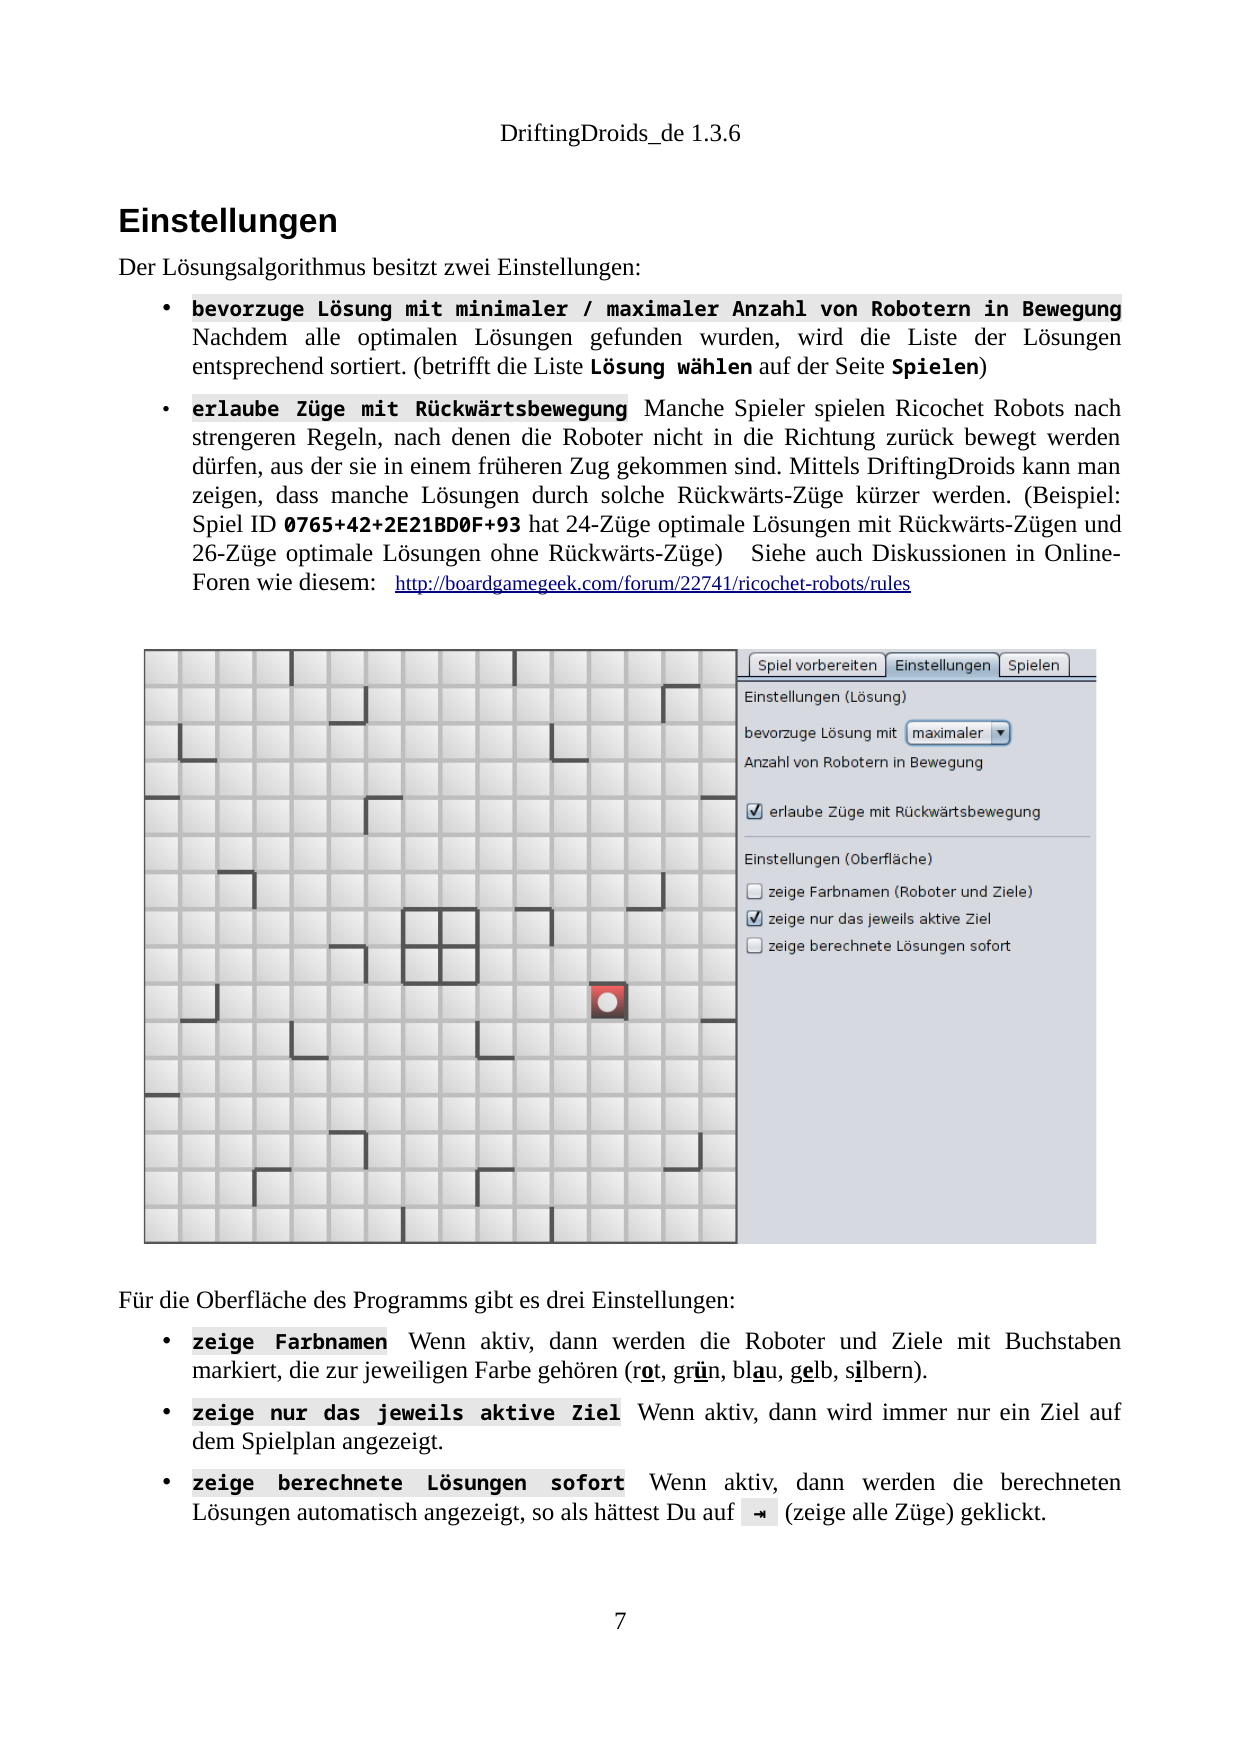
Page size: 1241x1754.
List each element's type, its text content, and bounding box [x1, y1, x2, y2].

picture [143, 649, 1097, 1244]
list bevorzuge Lösung mit minimaler / maximaler Anzahl von Robotern in Bewegung Nachdem alle optimalen Lösungen gefunden wurden, wird die Liste der Lösungen entsprechend sortiert. (betrifft die Liste Lösung wählen auf der Seite Spielen) [162, 294, 1122, 380]
list zeige Farbnamen Wenn aktiv, dann werden die Roboter und Ziele mit Buchstaben markiert, die zur jeweiligen Farbe gehören (rot, grün, blau, gelb, silbern). [162, 1326, 1122, 1384]
subtitle Einstellungen [118, 201, 1122, 240]
list erlaube Züge mit Rückwärtsbewegung Manche Spieler spielen Ricochet Robots nach strengeren Regeln, nach denen die Roboter nicht in die Richtung zurück bewegt werden dürfen, aus der sie in einem früheren Zug gekommen sind. Mittels DriftingDroids kann man zeigen, dass manche Lösungen durch solche Rückwärts-Züge kürzer werden. (Beispiel: Spiel ID 0765+42+2E21BD0F+93 hat 24-Züge optimale Lösungen mit Rückwärts-Zügen und 26-Züge optimale Lösungen ohne Rückwärts-Züge) Siehe auch Diskussionen in Online-Foren wie diesem: http://boardgamegeek.com/forum/22741/ricochet-robots/rules [162, 393, 1122, 596]
text Der Lösungsalgorithmus besitzt zwei Einstellungen: [118, 252, 1122, 281]
list zeige nur das jeweils aktive Ziel Wenn aktiv, dann wird immer nur ein Ziel auf dem Spielplan angezeigt. [162, 1397, 1122, 1455]
text Für die Oberfläche des Programms gibt es drei Einstellungen: [118, 1285, 1122, 1313]
list zeige berechnete Lösungen sofort Wenn aktiv, dann werden die berechneten Lösungen automatisch angezeigt, so als hättest Du auf ⇥ (zeige alle Züge) geklickt. [162, 1467, 1122, 1526]
